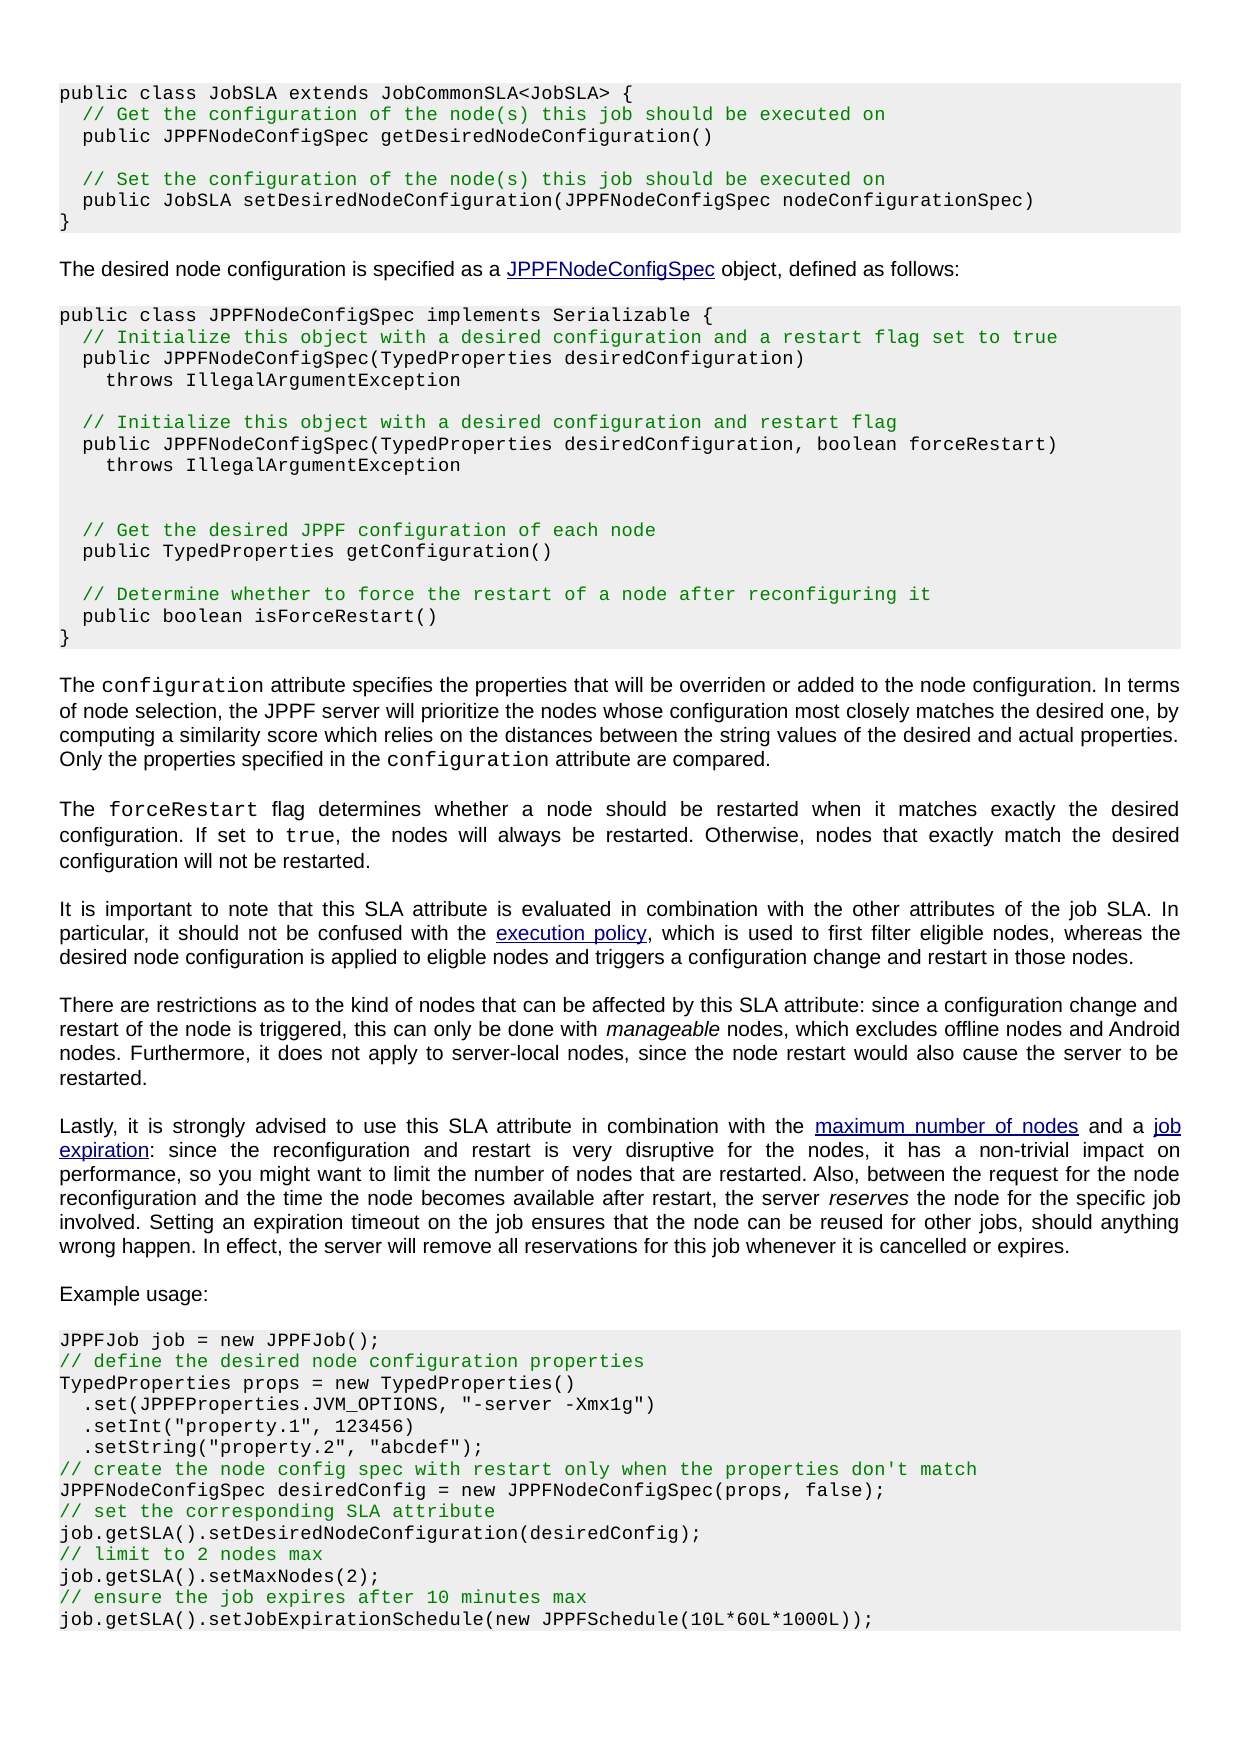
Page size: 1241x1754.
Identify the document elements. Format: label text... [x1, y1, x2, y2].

text .set(JPPFProperties.JVM_OPTIONS, "-server -Xmx1g") [59, 1394, 1181, 1416]
text throws IllegalArgumentException [59, 456, 1181, 477]
text public JPPFNodeConfigSpec(TypedProperties desiredConfiguration, boolean forceRestart) [59, 434, 1181, 456]
text job.getSLA().setMaxNodes(2); [59, 1566, 1181, 1588]
text job.getSLA().setDesiredNodeConfiguration(desiredConfig); [59, 1523, 1181, 1545]
text public JobSLA setDesiredNodeConfiguration(JPPFNodeConfigSpec nodeConfigurationSpec) [59, 190, 1181, 212]
text // define the desired node configuration properties [59, 1352, 1181, 1373]
text public class JPPFNodeConfigSpec implements Serializable { [59, 306, 1181, 327]
text // Get the desired JPPF configuration of each node [59, 520, 1181, 542]
text public boolean isForceRestart() [59, 606, 1181, 627]
text JPPFNodeConfigSpec desiredConfig = new JPPFNodeConfigSpec(props, false); [59, 1480, 1181, 1502]
text JPPFJob job = new JPPFJob(); [59, 1330, 1181, 1352]
text // ensure the job expires after 10 minutes max [59, 1588, 1181, 1609]
text .setInt("property.1", 123456) [59, 1416, 1181, 1437]
text } [59, 627, 1181, 649]
text // limit to 2 nodes max [59, 1545, 1181, 1566]
text } [59, 212, 1181, 233]
text There are restrictions as to the kind of nodes that can be affected by this SLA attribute: since a configuration change and restart of the node is triggered, this can only be done with manageable nodes, which excludes offline nodes and Android nodes. Furthermore, it does not apply to server-local nodes, since the node restart would also cause the server to be restarted. [59, 993, 1181, 1089]
text public JPPFNodeConfigSpec getDesiredNodeConfiguration() [59, 126, 1181, 147]
text public TypedProperties getConfiguration() [59, 542, 1181, 563]
text // create the node config spec with restart only when the properties don't match [59, 1459, 1181, 1480]
text TypedProperties props = new TypedProperties() [59, 1373, 1181, 1394]
text public JPPFNodeConfigSpec(TypedProperties desiredConfiguration) [59, 348, 1181, 370]
text The forceRestart flag determines whether a node should be restarted when it matches exactly the desired configuration. If set to true, the nodes will always be restarted. Otherwise, nodes that exactly match the desired configuration will not be restarted. [59, 797, 1181, 873]
text It is important to note that this SLA attribute is evaluated in combination with the other attributes of the job SLA. In particular, it should not be confused with the execution policy, which is used to first filter eligible nodes, whereas the desired node configuration is applied to eligble nodes and triggers a configuration change and restart in those nodes. [59, 897, 1181, 969]
text throws IllegalArgumentException [59, 370, 1181, 391]
text // Set the configuration of the node(s) this job should be executed on [59, 169, 1181, 190]
text // set the corresponding SLA attribute [59, 1502, 1181, 1523]
text Lastly, it is strongly advised to use this SLA attribute in combination with the maximum number of nodes and a job expiration: since the reconfiguration and restart is very disruptive for the nodes, it has a non-trivial impact on performance, so you might want to limit the number of nodes that are restarted. Also, between the request for the node reconfiguration and the time the node becomes available after restart, the server reserves the node for the specific job involved. Setting an expiration timeout on the job ensures that the node can be reused for other jobs, should anything wrong happen. In effect, the server will remove all reservations for this job whenever it is cancelled or expires. [59, 1113, 1181, 1258]
text The configuration attribute specifies the properties that will be overriden or added to the node configuration. In terms of node selection, the JPPF server will prioritize the nodes whose configuration most closely matches the desired one, by computing a similarity score which relies on the distances between the string values of the desired and actual properties. Only the properties specified in the configuration attribute are compared. [59, 673, 1181, 773]
text // Determine whether to force the restart of a node after reconfiguring it [59, 584, 1181, 606]
text // Initialize this object with a desired configuration and a restart flag set to true [59, 327, 1181, 348]
text public class JobSLA extends JobCommonSLA<JobSLA> { [59, 83, 1181, 104]
text The desired node configuration is specified as a JPPFNodeConfigSpec object, defined as follows: [59, 257, 1181, 281]
text Example usage: [59, 1282, 1181, 1306]
text .setString("property.2", "abcdef"); [59, 1437, 1181, 1459]
text // Initialize this object with a desired configuration and restart flag [59, 413, 1181, 434]
text // Get the configuration of the node(s) this job should be executed on [59, 104, 1181, 126]
text job.getSLA().setJobExpirationSchedule(new JPPFSchedule(10L*60L*1000L)); [59, 1609, 1181, 1631]
